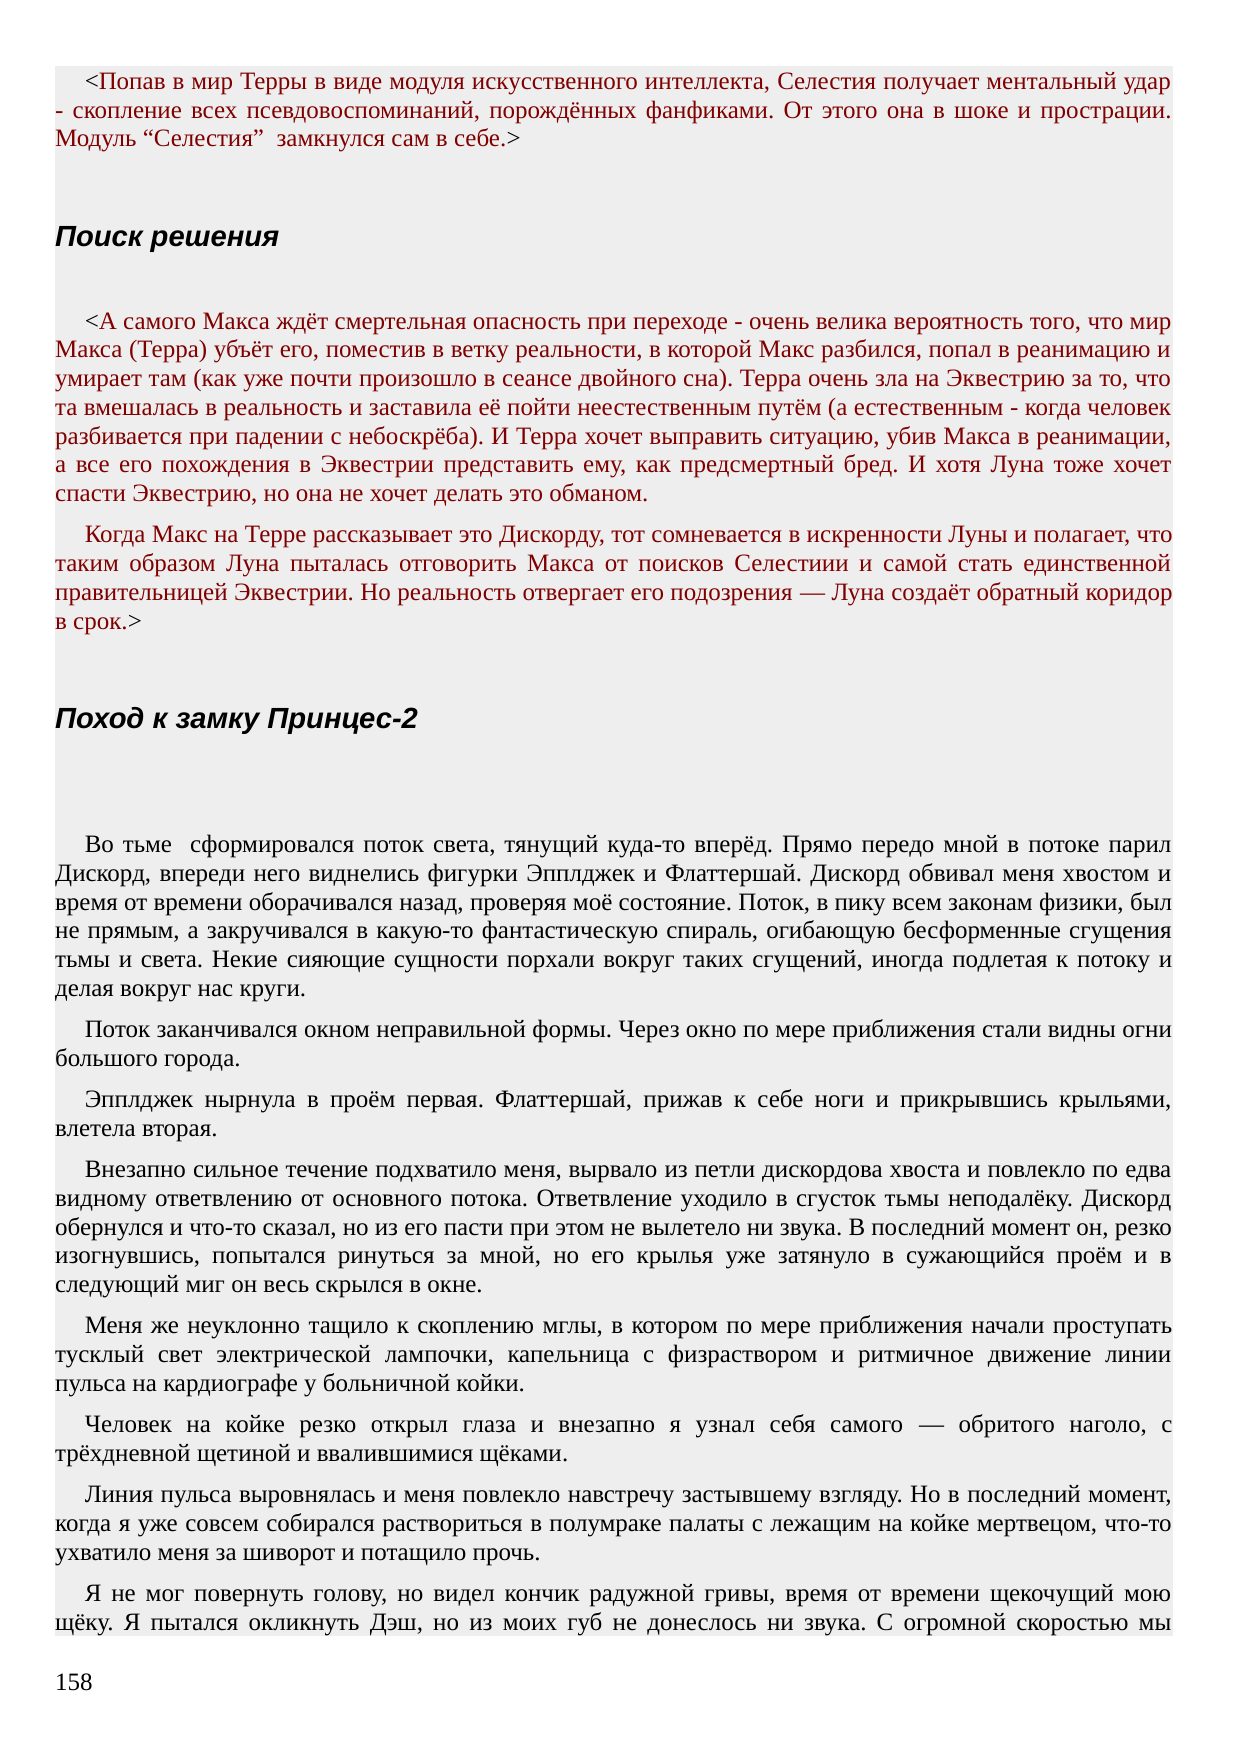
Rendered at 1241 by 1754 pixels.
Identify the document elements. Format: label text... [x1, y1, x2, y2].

text <Попав в мир Терры в виде модуля искусственного интеллекта, Селестия получает ментальный удар - скопление всех псевдовоспоминаний, порождённых фанфиками. От этого она в шоке и прострации. Модуль “Селестия” замкнулся сам в себе.> [55, 66, 1173, 152]
text Поток заканчивался окном неправильной формы. Через окно по мере приближения стали видны огни большого города. [55, 1014, 1173, 1072]
text Человек на койке резко открыл глаза и внезапно я узнал себя самого — обритого наголо, с трёхдневной щетиной и ввалившимися щёками. [55, 1409, 1173, 1467]
subtitle Поиск решения [55, 218, 1173, 252]
text Линия пульса выровнялась и меня повлекло навстречу застывшему взгляду. Но в последний момент, когда я уже совсем собирался раствориться в полумраке палаты с лежащим на койке мертвецом, что-то ухватило меня за шиворот и потащило прочь. [55, 1479, 1173, 1566]
text Эпплджек нырнула в проём первая. Флаттершай, прижав к себе ноги и прикрывшись крыльями, влетела вторая. [55, 1084, 1173, 1142]
text Внезапно сильное течение подхватило меня, вырвало из петли дискордова хвоста и повлекло по едва видному ответвлению от основного потока. Ответвление уходило в сгусток тьмы неподалёку. Дискорд обернулся и что-то сказал, но из его пасти при этом не вылетело ни звука. В последний момент он, резко изогнувшись, попытался ринуться за мной, но его крылья уже затянуло в сужающийся проём и в следующий миг он весь скрылся в окне. [55, 1154, 1173, 1298]
text Я не мог повернуть голову, но видел кончик радужной гривы, время от времени щекочущий мою щёку. Я пытался окликнуть Дэш, но из моих губ не донеслось ни звука. С огромной скоростью мы [55, 1578, 1173, 1636]
subtitle Поход к замку Принцес-2 [55, 701, 1173, 734]
text Во тьме сформировался поток света, тянущий куда-то вперёд. Прямо передо мной в потоке парил Дискорд, впереди него виднелись фигурки Эпплджек и Флаттершай. Дискорд обвивал меня хвостом и время от времени оборачивался назад, проверяя моё состояние. Поток, в пику всем законам физики, был не прямым, а закручивался в какую-то фантастическую спираль, огибающую бесформенные сгущения тьмы и света. Некие сияющие сущности порхали вокруг таких сгущений, иногда подлетая к потоку и делая вокруг нас круги. [55, 829, 1173, 1002]
text <А самого Макса ждёт смертельная опасность при переходе - очень велика вероятность того, что мир Макса (Терра) убъёт его, поместив в ветку реальности, в которой Макс разбился, попал в реанимацию и умирает там (как уже почти произошло в сеансе двойного сна). Терра очень зла на Эквестрию за то, что та вмешалась в реальность и заставила её пойти неестественным путём (а естественным - когда человек разбивается при падении с небоскрёба). И Терра хочет выправить ситуацию, убив Макса в реанимации, а все его похождения в Эквестрии представить ему, как предсмертный бред. И хотя Луна тоже хочет спасти Эквестрию, но она не хочет делать это обманом. [55, 306, 1173, 507]
text Когда Макс на Терре рассказывает это Дискорду, тот сомневается в искренности Луны и полагает, что таким образом Луна пыталась отговорить Макса от поисков Селестиии и самой стать единственной правительницей Эквестрии. Но реальность отвергает его подозрения — Луна создаёт обратный коридор в срок.> [55, 519, 1173, 634]
text Меня же неуклонно тащило к скоплению мглы, в котором по мере приближения начали проступать тусклый свет электрической лампочки, капельница с физраствором и ритмичное движение линии пульса на кардиографе у больничной койки. [55, 1311, 1173, 1397]
